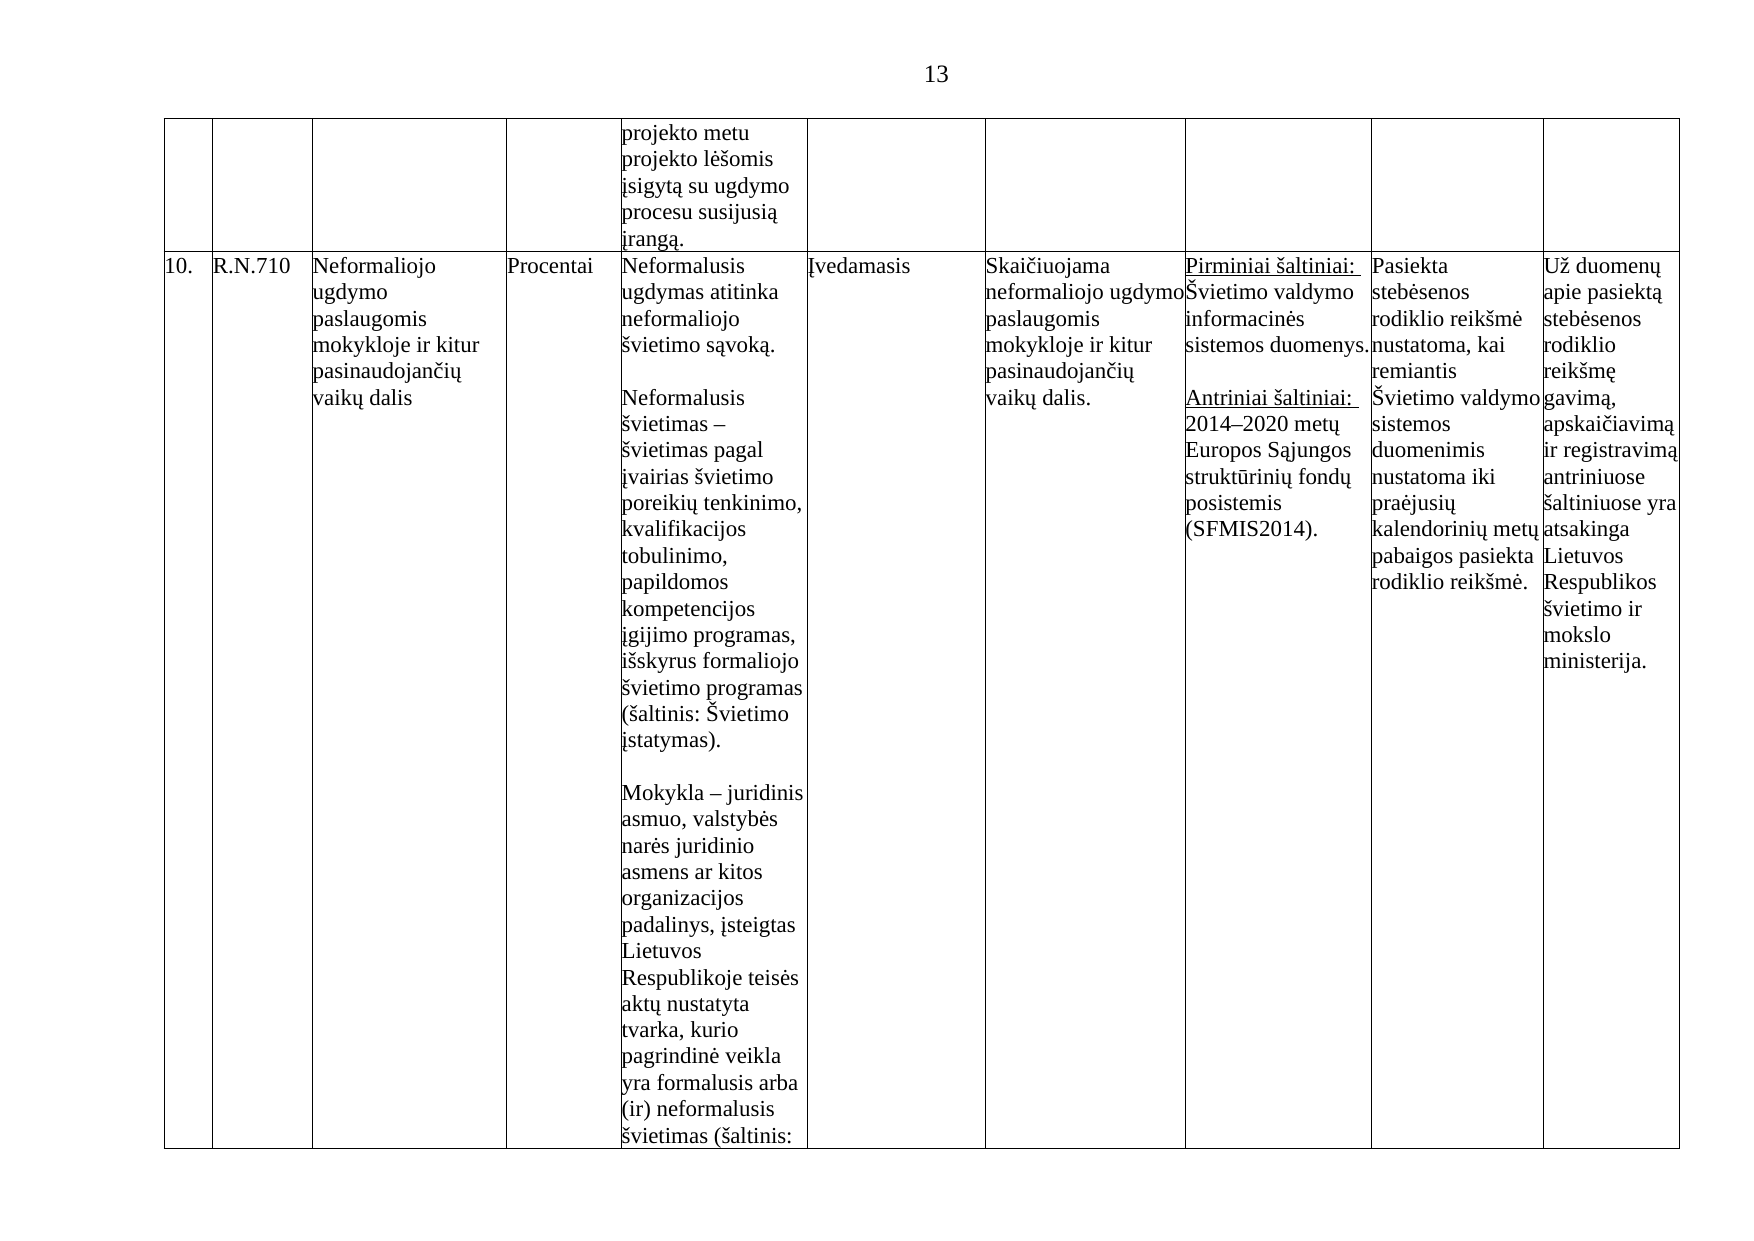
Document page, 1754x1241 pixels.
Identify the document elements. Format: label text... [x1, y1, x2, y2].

table_cell Skaičiuojama neformaliojo ugdymo paslaugomis mokykloje ir kitur pasinaudojančių vaikų dalis. [986, 252, 1185, 1148]
table_cell [1544, 119, 1679, 251]
table_cell 10. [165, 252, 212, 1148]
table_cell [313, 119, 506, 251]
table_cell projekto metu projekto lėšomis įsigytą su ugdymo procesu susijusią įrangą. [622, 119, 807, 251]
table_cell [165, 119, 212, 251]
table_cell Pirminiai šaltiniai: Švietimo valdymo informacinės sistemos duomenys. Antriniai šaltiniai: 2014–2020 metų Europos Sąjungos struktūrinių fondų posistemis (SFMIS2014). [1186, 252, 1371, 1148]
table_cell [1372, 119, 1543, 251]
table_cell [986, 119, 1185, 251]
table_cell Neformalusis ugdymas atitinka neformaliojo švietimo sąvoką. Neformalusis švietimas – švietimas pagal įvairias švietimo poreikių tenkinimo, kvalifikacijos tobulinimo, papildomos kompetencijos įgijimo programas, išskyrus formaliojo švietimo programas (šaltinis: Švietimo įstatymas). Mokykla – juridinis asmuo, valstybės narės juridinio asmens ar kitos organizacijos padalinys, įsteigtas Lietuvos Respublikoje teisės aktų nustatyta tvarka, kurio pagrindinė veikla yra formalusis arba (ir) neformalusis švietimas (šaltinis: [622, 252, 807, 1148]
table_cell [213, 119, 312, 251]
table_cell [507, 119, 621, 251]
table_cell [1186, 119, 1371, 251]
table_cell [808, 119, 985, 251]
table_cell Pasiekta stebėsenos rodiklio reikšmė nustatoma, kai remiantis Švietimo valdymo sistemos duomenimis nustatoma iki praėjusių kalendorinių metų pabaigos pasiekta rodiklio reikšmė. [1372, 252, 1543, 1148]
table_cell Įvedamasis [808, 252, 985, 1148]
table_cell Neformaliojo ugdymo paslaugomis mokykloje ir kitur pasinaudojančių vaikų dalis [313, 252, 506, 1148]
table_cell Procentai [507, 252, 621, 1148]
table_cell Už duomenų apie pasiektą stebėsenos rodiklio reikšmę gavimą, apskaičiavimą ir registravimą antriniuose šaltiniuose yra atsakinga Lietuvos Respublikos švietimo ir mokslo ministerija. [1544, 252, 1679, 1148]
table_cell R.N.710 [213, 252, 312, 1148]
